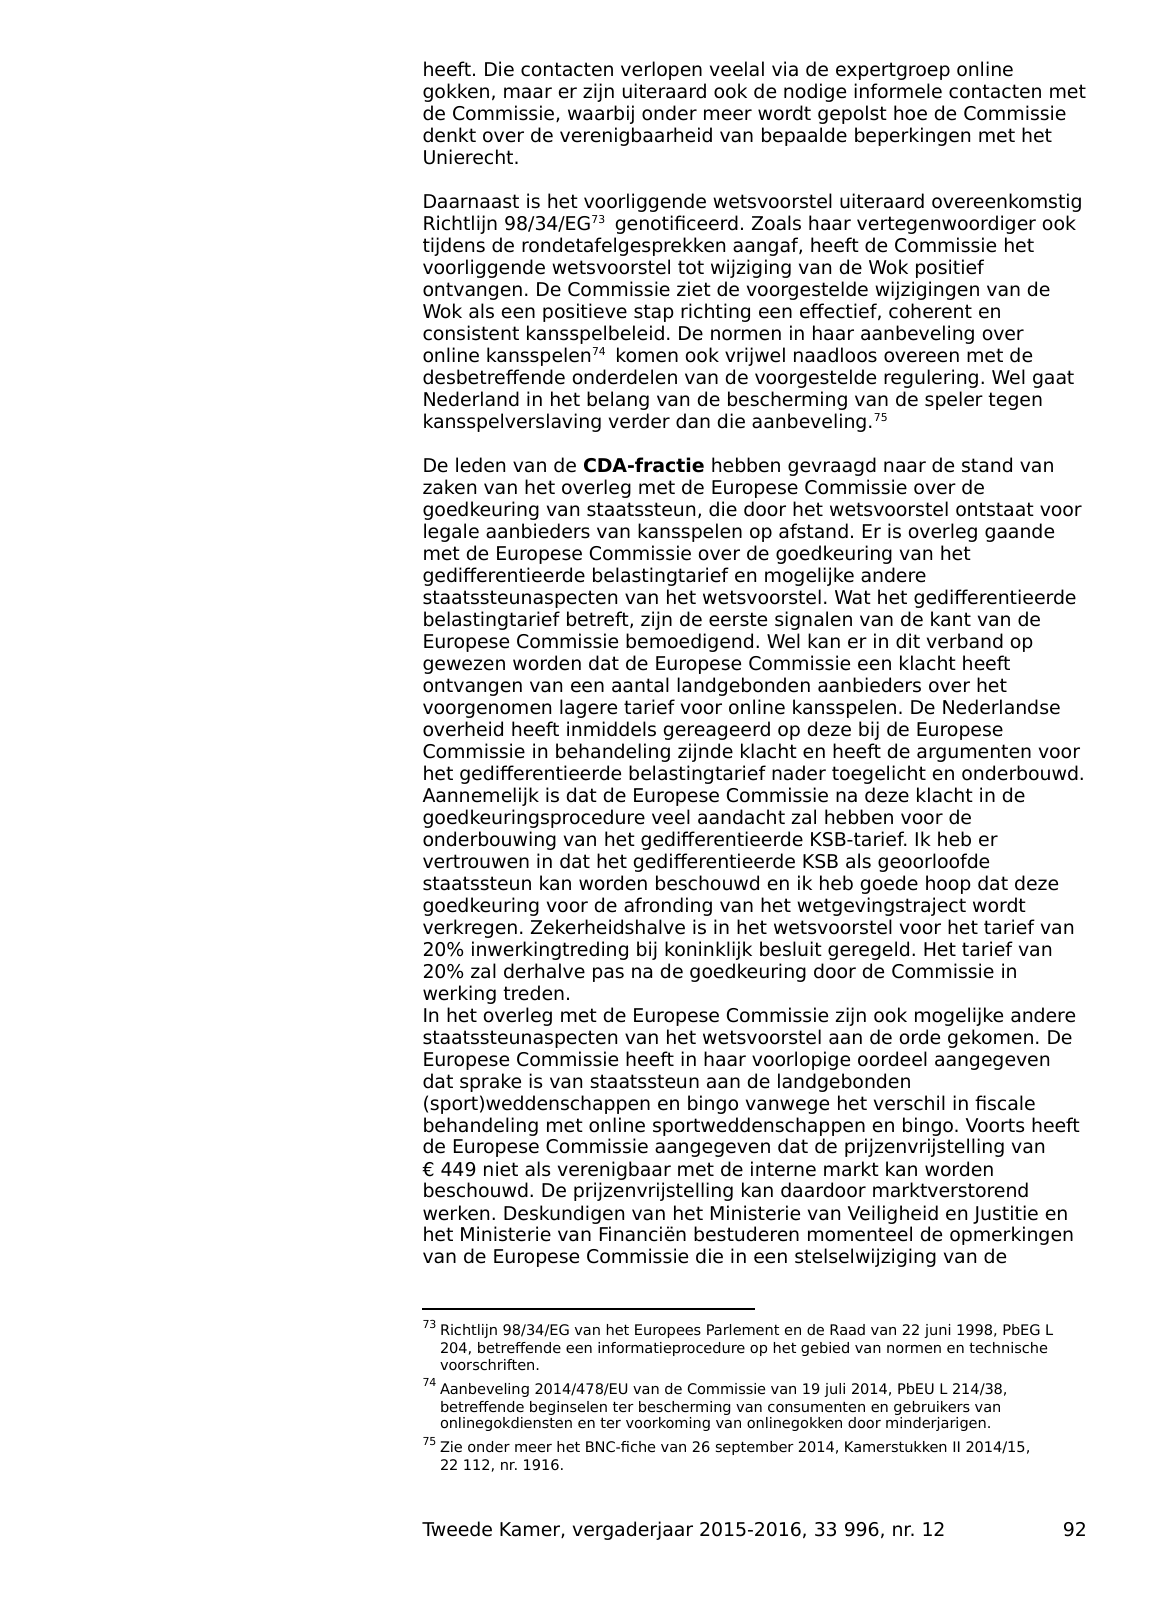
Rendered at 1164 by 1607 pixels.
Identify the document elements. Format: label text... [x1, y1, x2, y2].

text De leden van de CDA-fractie hebben gevraagd naar de stand van zaken van het overleg met de Europese Commissie over de goedkeuring van staatssteun, die door het wetsvoorstel ontstaat voor legale aanbieders van kansspelen op afstand. Er is overleg gaande met de Europese Commissie over de goedkeuring van het gedifferentieerde belastingtarief en mogelijke andere staatssteunaspecten van het wetsvoorstel. Wat het gedifferentieerde belastingtarief betreft, zijn de eerste signalen van de kant van de Europese Commissie bemoedigend. Wel kan er in dit verband op gewezen worden dat de Europese Commissie een klacht heeft ontvangen van een aantal landgebonden aanbieders over het voorgenomen lagere tarief voor online kansspelen. De Nederlandse overheid heeft inmiddels gereageerd op deze bij de Europese Commissie in behandeling zijnde klacht en heeft de argumenten voor het gedifferentieerde belastingtarief nader toegelicht en onderbouwd. Aannemelijk is dat de Europese Commissie na deze klacht in de goedkeuringsprocedure veel aandacht zal hebben voor de onderbouwing van het gedifferentieerde KSB-tarief. Ik heb er vertrouwen in dat het gedifferentieerde KSB als geoorloofde staatssteun kan worden beschouwd en ik heb goede hoop dat deze goedkeuring voor de afronding van het wetgevingstraject wordt verkregen. Zekerheidshalve is in het wetsvoorstel voor het tarief van 20% inwerkingtreding bij koninklijk besluit geregeld. Het tarief van 20% zal derhalve pas na de goedkeuring door de Commissie in werking treden. [422, 455, 1087, 1004]
text Zie onder meer het BNC-fiche van 26 september 2014, Kamerstukken II 2014/15, 22 112, nr. 1916. [422, 1435, 1087, 1474]
text Richtlijn 98/34/EG van het Europees Parlement en de Raad van 22 juni 1998, PbEG L 204, betreffende een informatieprocedure op het gebied van normen en technische voorschriften. [422, 1318, 1087, 1374]
text In het overleg met de Europese Commissie zijn ook mogelijke andere staatssteunaspecten van het wetsvoorstel aan de orde gekomen. De Europese Commissie heeft in haar voorlopige oordeel aangegeven dat sprake is van staatssteun aan de landgebonden (sport)weddenschappen en bingo vanwege het verschil in fiscale behandeling met online sportweddenschappen en bingo. Voorts heeft de Europese Commissie aangegeven dat de prijzenvrijstelling van € 449 niet als verenigbaar met de interne markt kan worden beschouwd. De prijzenvrijstelling kan daardoor marktverstorend werken. Deskundigen van het Ministerie van Veiligheid en Justitie en het Ministerie van Financiën bestuderen momenteel de opmerkingen van de Europese Commissie die in een stelselwijziging van de [422, 1004, 1087, 1268]
text Daarnaast is het voorliggende wetsvoorstel uiteraard overeenkomstig Richtlijn 98/34/EG genotificeerd. Zoals haar vertegenwoordiger ook tijdens de rondetafelgesprekken aangaf, heeft de Commissie het voorliggende wetsvoorstel tot wijziging van de Wok positief ontvangen. De Commissie ziet de voorgestelde wijzigingen van de Wok als een positieve stap richting een effectief, coherent en consistent kansspelbeleid. De normen in haar aanbeveling over online kansspelen komen ook vrijwel naadloos overeen met de desbetreffende onderdelen van de voorgestelde regulering. Wel gaat Nederland in het belang van de bescherming van de speler tegen kansspelverslaving verder dan die aanbeveling. [422, 191, 1087, 433]
text Aanbeveling 2014/478/EU van de Commissie van 19 juli 2014, PbEU L 214/38, betreffende beginselen ter bescherming van consumenten en gebruikers van onlinegokdiensten en ter voorkoming van onlinegokken door minderjarigen. [422, 1377, 1087, 1432]
text heeft. Die contacten verlopen veelal via de expertgroep online gokken, maar er zijn uiteraard ook de nodige informele contacten met de Commissie, waarbij onder meer wordt gepolst hoe de Commissie denkt over de verenigbaarheid van bepaalde beperkingen met het Unierecht. [422, 59, 1087, 169]
